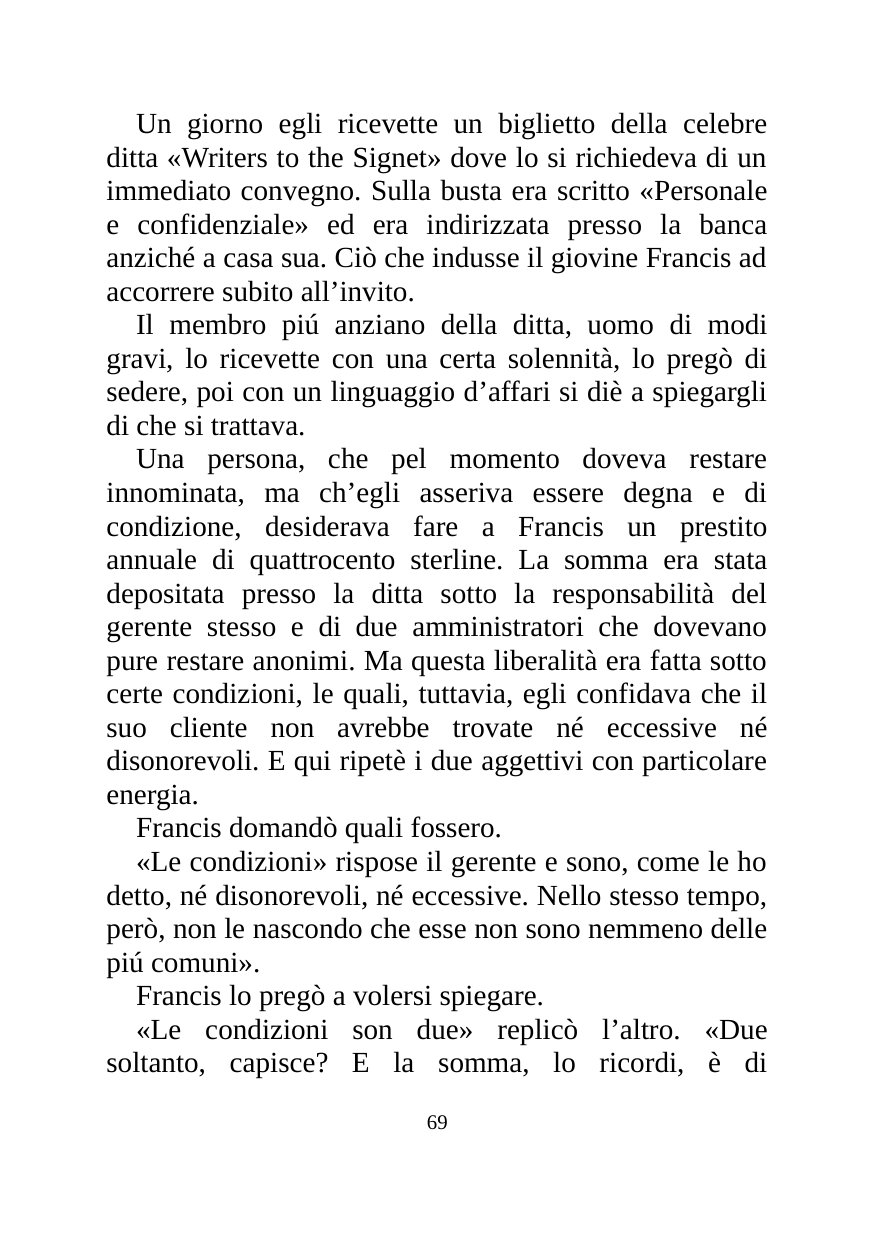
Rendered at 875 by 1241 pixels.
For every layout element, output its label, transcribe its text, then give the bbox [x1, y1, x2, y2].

text Francis domandò quali fossero. [106, 811, 768, 844]
text «Le condizioni» rispose il gerente e sono, come le ho detto, né disonorevoli, né eccessive. Nello stesso tempo, però, non le nascondo che esse non sono nemmeno delle piú comuni». [106, 844, 768, 978]
text Una persona, che pel momento doveva restare innominata, ma ch’egli asseriva essere degna e di condizione, desiderava fare a Francis un prestito annuale di quattrocento sterline. La somma era stata depositata presso la ditta sotto la responsabilità del gerente stesso e di due amministratori che dovevano pure restare anonimi. Ma questa liberalità era fatta sotto certe condizioni, le quali, tuttavia, egli confidava che il suo cliente non avrebbe trovate né eccessive né disonorevoli. E qui ripetè i due aggettivi con particolare energia. [106, 442, 768, 811]
text Francis lo pregò a volersi spiegare. [106, 978, 768, 1012]
text Un giorno egli ricevette un biglietto della celebre ditta «Writers to the Signet» dove lo si richiedeva di un immediato convegno. Sulla busta era scritto «Personale e confidenziale» ed era indirizzata presso la banca anziché a casa sua. Ciò che indusse il giovine Francis ad accorrere subito all’invito. [106, 106, 768, 307]
text Il membro piú anziano della ditta, uomo di modi gravi, lo ricevette con una certa solennità, lo pregò di sedere, poi con un linguaggio d’affari si diè a spiegargli di che si trattava. [106, 307, 768, 442]
text «Le condizioni son due» replicò l’altro. «Due soltanto, capisce? E la somma, lo ricordi, è di [106, 1012, 768, 1079]
